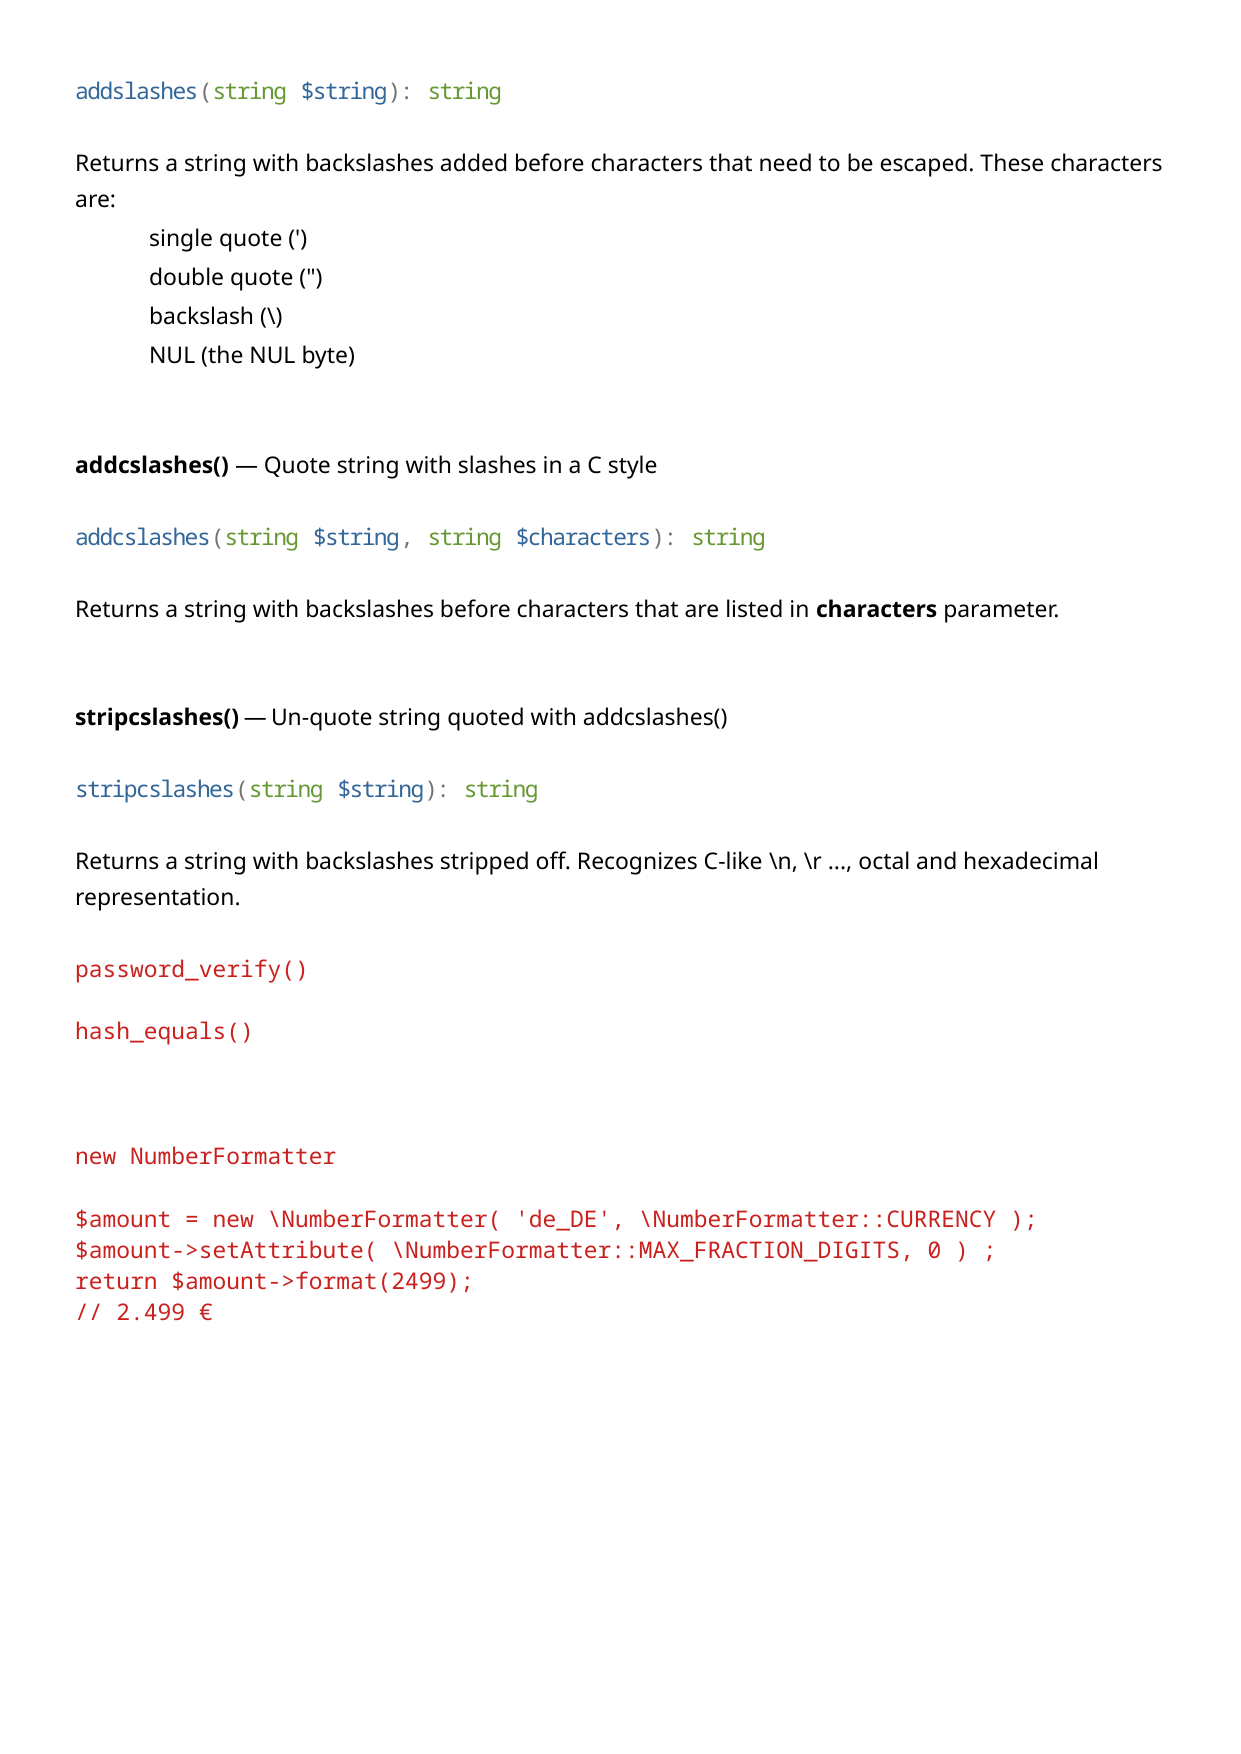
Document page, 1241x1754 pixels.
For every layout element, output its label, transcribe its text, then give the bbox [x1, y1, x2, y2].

text NUL (the NUL byte) [149, 339, 1166, 370]
text backslash (\) [149, 300, 1166, 331]
text // 2.499 € [75, 1296, 1166, 1328]
text stripcslashes() — Un-quote string quoted with addcslashes() [75, 701, 1166, 732]
text Returns a string with backslashes added before characters that need to be escaped. These characters are: [75, 147, 1166, 214]
text addcslashes(string $string, string $characters): string [75, 521, 1166, 553]
text new NumberFormatter [75, 1140, 1166, 1171]
text addslashes(string $string): string [75, 75, 1166, 106]
text double quote (") [149, 261, 1166, 292]
text addcslashes() — Quote string with slashes in a C style [75, 449, 1166, 481]
text return $amount->format(2499); [75, 1265, 1166, 1296]
text stripcslashes(string $string): string [75, 773, 1166, 804]
text $amount = new \NumberFormatter( 'de_DE', \NumberFormatter::CURRENCY ); [75, 1203, 1166, 1234]
text hash_equals() [75, 1015, 1166, 1046]
text single quote (') [149, 222, 1166, 253]
text Returns a string with backslashes stripped off. Recognizes C-like \n, \r ..., octal and hexadecimal representation. [75, 845, 1166, 912]
text Returns a string with backslashes before characters that are listed in characters parameter. [75, 593, 1166, 624]
text $amount->setAttribute( \NumberFormatter::MAX_FRACTION_DIGITS, 0 ) ; [75, 1234, 1166, 1265]
text password_verify() [75, 953, 1166, 984]
